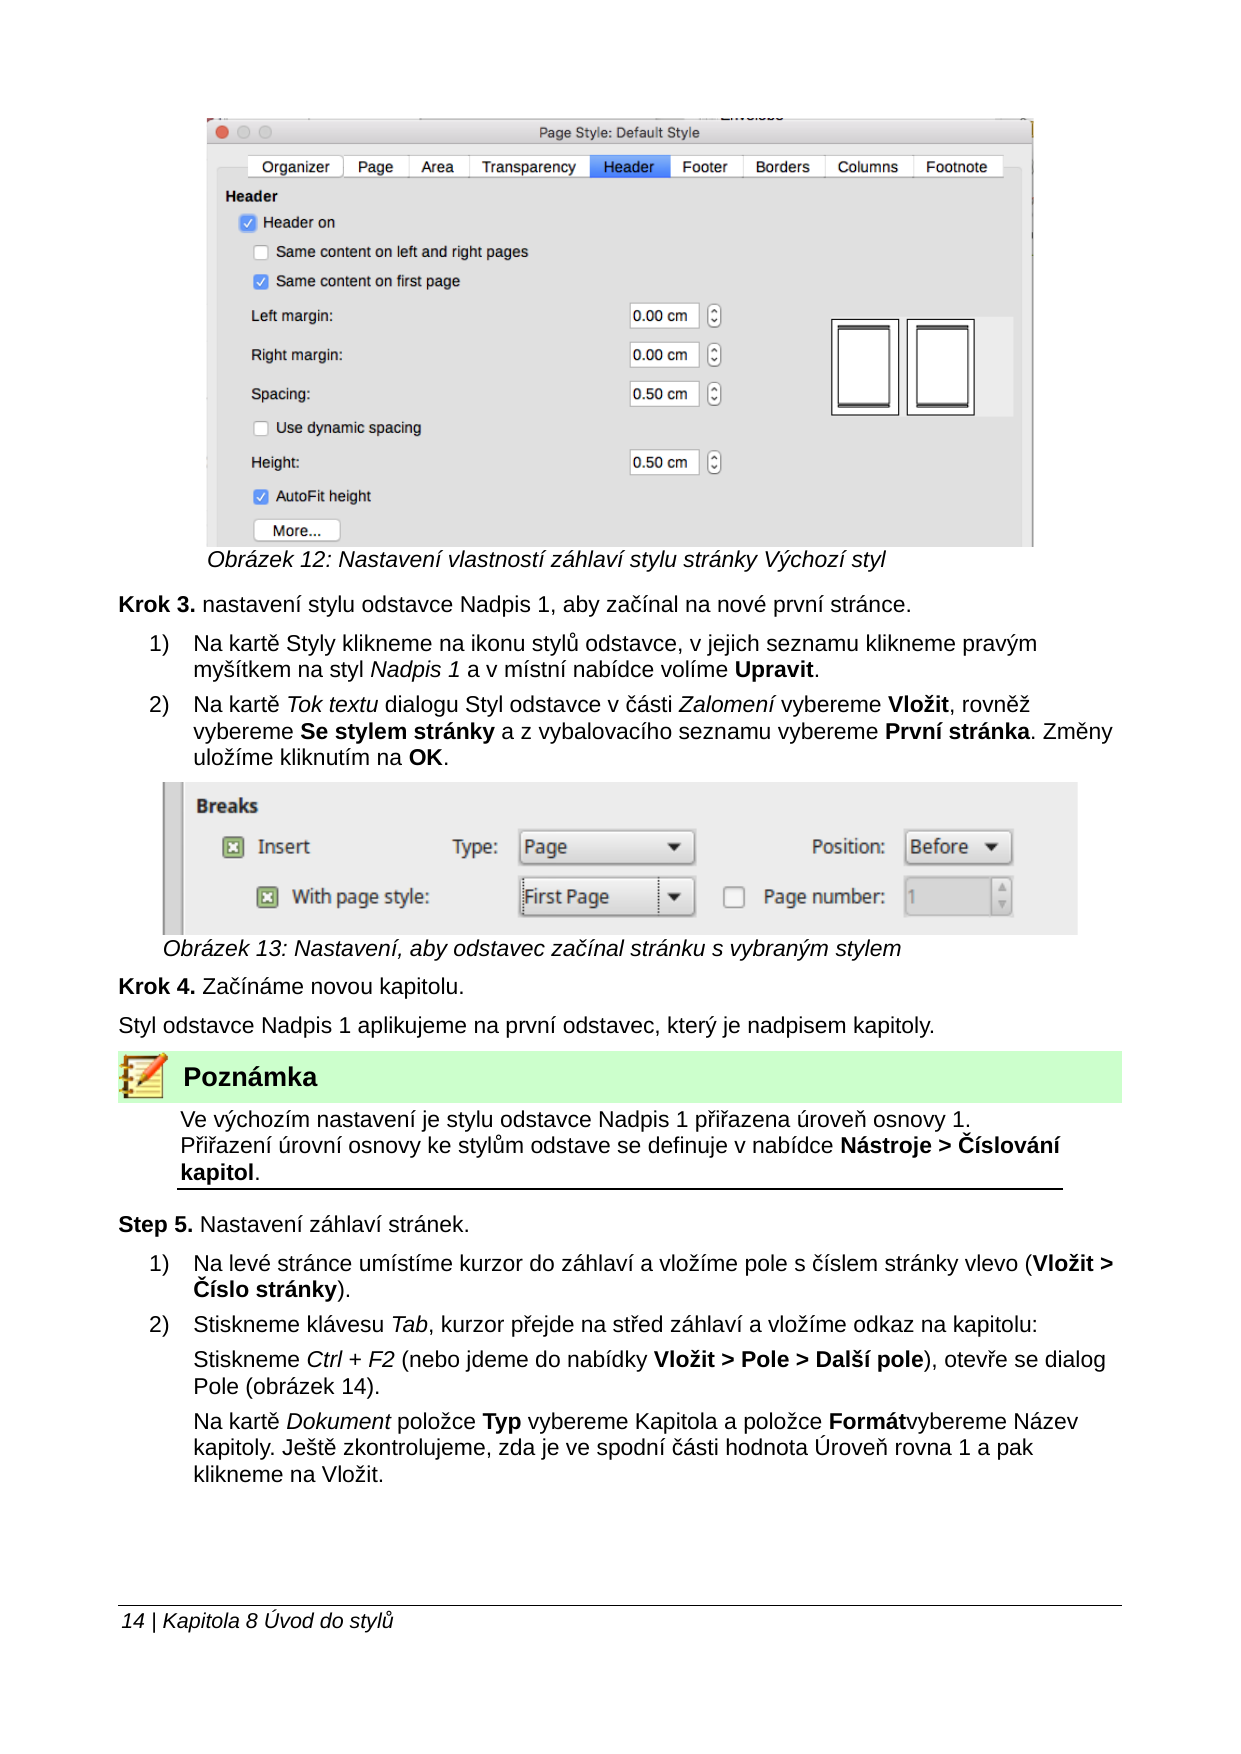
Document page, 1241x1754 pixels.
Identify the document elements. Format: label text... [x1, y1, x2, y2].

list Na kartě Dokument položce Typ vybereme Kapitola a položce Formátvybereme Název kapitoly. Ještě zkontrolujeme, zda je ve spodní části hodnota Úroveň rovna 1 a pak klikneme na Vložit. [169, 1408, 1122, 1487]
text Krok 3. nastavení stylu odstavce Nadpis 1, aby začínal na nové první stránce. [118, 591, 1122, 617]
text Obrázek 13: Nastavení, aby odstavec začínal stránku s vybraným stylem [163, 935, 1078, 961]
list Na kartě Styly klikneme na ikonu stylů odstavce, v jejich seznamu klikneme pravým myšítkem na styl Nadpis 1 a v místní nabídce volíme Upravit. [169, 630, 1122, 682]
text Ve výchozím nastavení je stylu odstavce Nadpis 1 přiřazena úroveň osnovy 1. Přiřazení úrovní osnovy ke stylům odstave se definuje v nabídce Nástroje > Číslování kapitol. [177, 1103, 1063, 1188]
picture [119, 1051, 170, 1102]
list Stiskneme klávesu Tab, kurzor přejde na střed záhlaví a vložíme odkaz na kapitolu: [169, 1311, 1122, 1338]
list Na kartě Tok textu dialogu Styl odstavce v části Zalomení vybereme Vložit, rovněž vybereme Se stylem stránky a z vybalovacího seznamu vybereme První stránka. Změny uložíme kliknutím na OK. [169, 691, 1122, 770]
text Krok 4. Začínáme novou kapitolu. [118, 973, 1122, 999]
list Stiskneme Ctrl + F2 (nebo jdeme do nabídky Vložit > Pole > Další pole), otevře se dialog Pole (obrázek 14). [169, 1346, 1122, 1399]
subtitle Poznámka [118, 1051, 1122, 1103]
text Styl odstavce Nadpis 1 aplikujeme na první odstavec, který je nadpisem kapitoly. [118, 1012, 1122, 1038]
picture [206, 118, 1034, 547]
list Na levé stránce umístíme kurzor do záhlaví a vložíme pole s číslem stránky vlevo (Vložit > Číslo stránky). [169, 1250, 1122, 1302]
picture [162, 782, 1078, 935]
text Step 5. Nastavení záhlaví stránek. [118, 1211, 1122, 1237]
text Obrázek 12: Nastavení vlastností záhlaví stylu stránky Výchozí styl [207, 547, 1033, 573]
